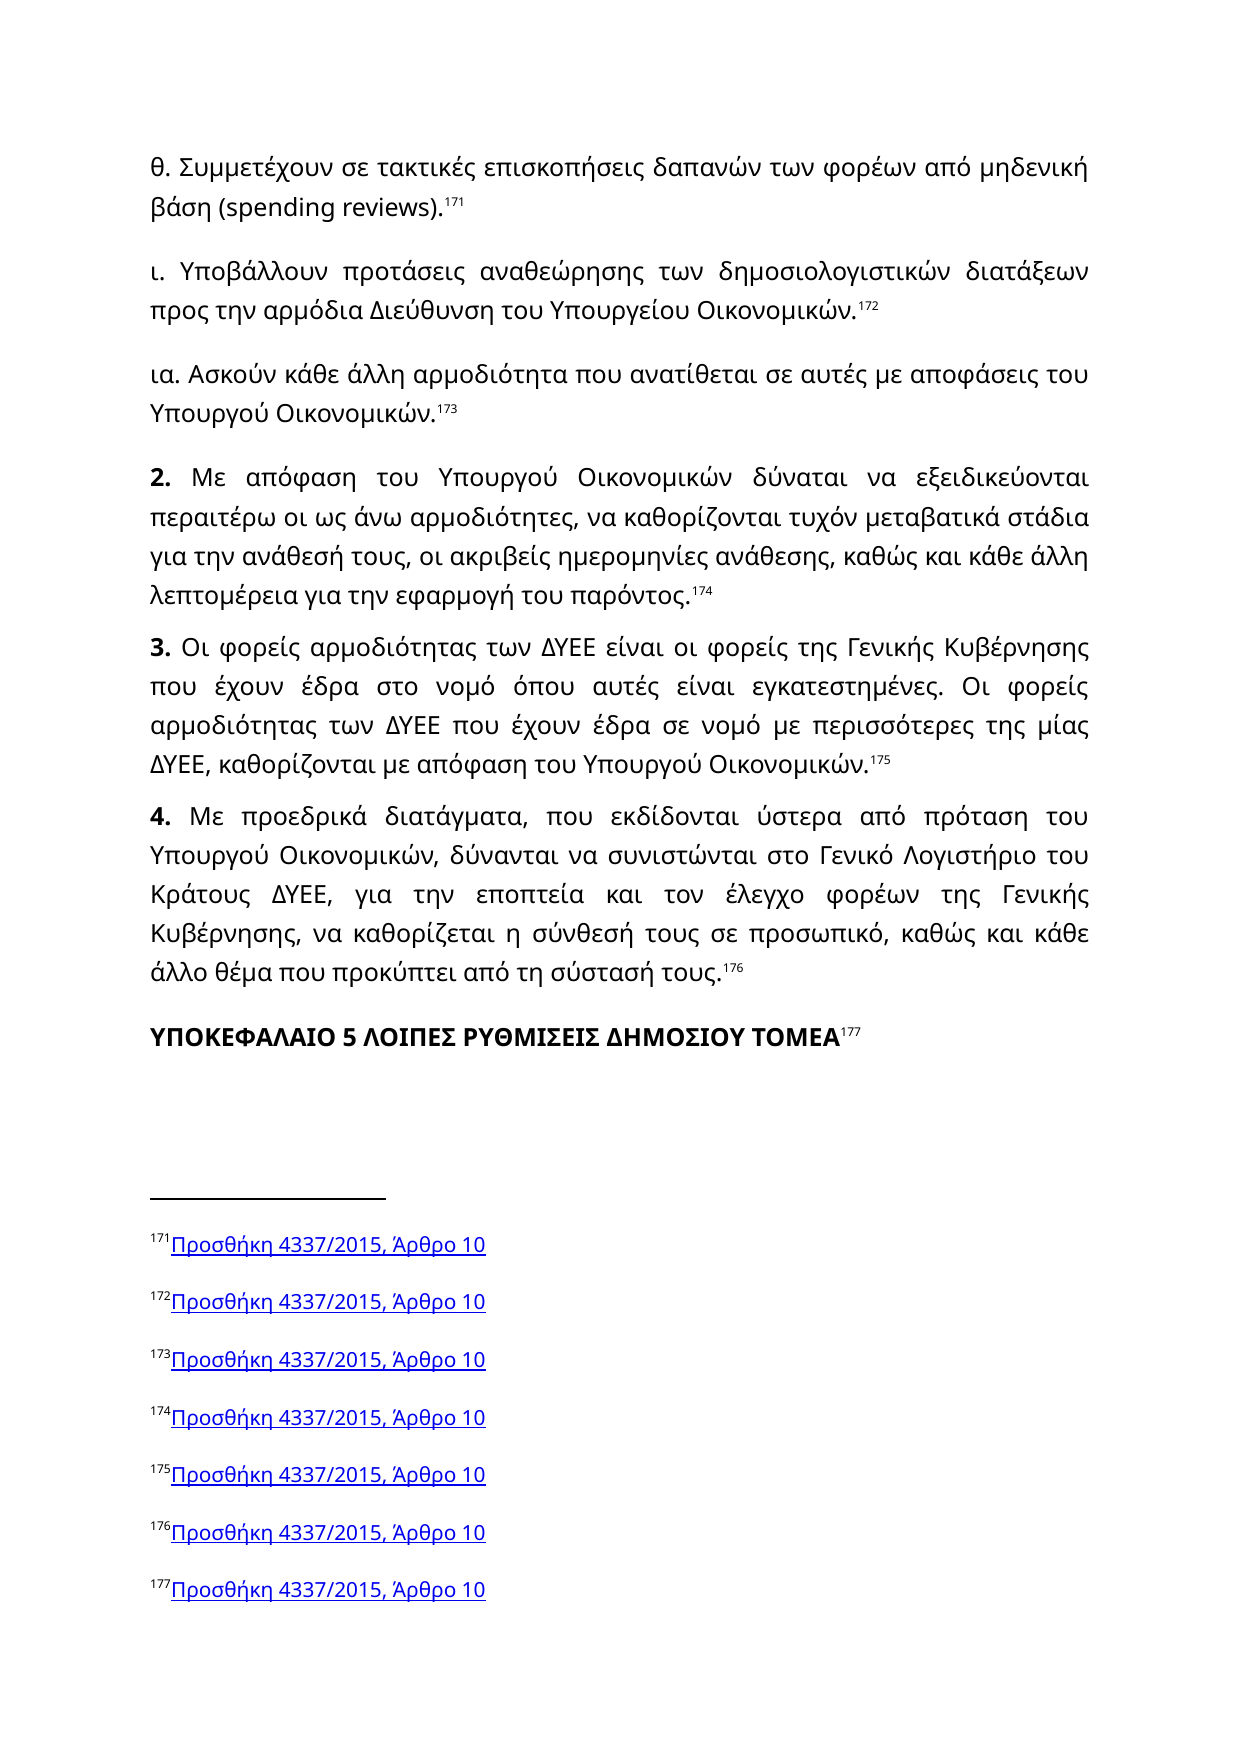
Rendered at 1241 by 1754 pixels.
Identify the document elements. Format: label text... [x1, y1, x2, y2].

text 4. Με προεδρικά διατάγματα, που εκδίδονται ύστερα από πρόταση του Υπουργού Οικονομικών, δύνανται να συνιστώνται στο Γενικό Λογιστήριο του Κράτους ΔΥΕΕ, για την εποπτεία και τον έλεγχο φορέων της Γενικής Κυβέρνησης, να καθορίζεται η σύνθεσή τους σε προσωπικό, καθώς και κάθε άλλο θέμα που προκύπτει από τη σύστασή τους. [150, 798, 1090, 989]
text Προσθήκη 4337/2015, Άρθρο 10 [150, 1460, 1090, 1489]
text θ. Συμμετέχουν σε τακτικές επισκοπήσεις δαπανών των φορέων από μηδενική βάση (spending reviews). [150, 150, 1090, 223]
text Προσθήκη 4337/2015, Άρθρο 10 [150, 1230, 1090, 1258]
text ια. Ασκούν κάθε άλλη αρμοδιότητα που ανατίθεται σε αυτές με αποφάσεις του Υπουργού Οικονομικών. [150, 357, 1090, 430]
text 3. Οι φορείς αρμοδιότητας των ΔΥΕΕ είναι οι φορείς της Γενικής Κυβέρνησης που έχουν έδρα στο νομό όπου αυτές είναι εγκατεστημένες. Οι φορείς αρμοδιότητας των ΔΥΕΕ που έχουν έδρα σε νομό με περισσότερες της μίας ΔΥΕΕ, καθορίζονται με απόφαση του Υπουργού Οικονομικών. [150, 629, 1090, 781]
text Προσθήκη 4337/2015, Άρθρο 10 [150, 1345, 1090, 1373]
text ΥΠΟΚΕΦΑΛΑΙΟ 5 ΛΟΙΠΕΣ ΡΥΘΜΙΣΕΙΣ ΔΗΜΟΣΙΟΥ ΤΟΜΕΑ [150, 1019, 1090, 1053]
text 2. Με απόφαση του Υπουργού Οικονομικών δύναται να εξειδικεύονται περαιτέρω οι ως άνω αρμοδιότητες, να καθορίζονται τυχόν μεταβατικά στάδια για την ανάθεσή τους, οι ακριβείς ημερομηνίες ανάθεσης, καθώς και κάθε άλλη λεπτομέρεια για την εφαρμογή του παρόντος. [150, 460, 1090, 612]
text Προσθήκη 4337/2015, Άρθρο 10 [150, 1287, 1090, 1316]
text Προσθήκη 4337/2015, Άρθρο 10 [150, 1518, 1090, 1546]
text Προσθήκη 4337/2015, Άρθρο 10 [150, 1403, 1090, 1431]
text Προσθήκη 4337/2015, Άρθρο 10 [150, 1576, 1090, 1604]
text ι. Υποβάλλουν προτάσεις αναθεώρησης των δημοσιολογιστικών διατάξεων προς την αρμόδια Διεύθυνση του Υπουργείου Οικονομικών. [150, 253, 1090, 327]
